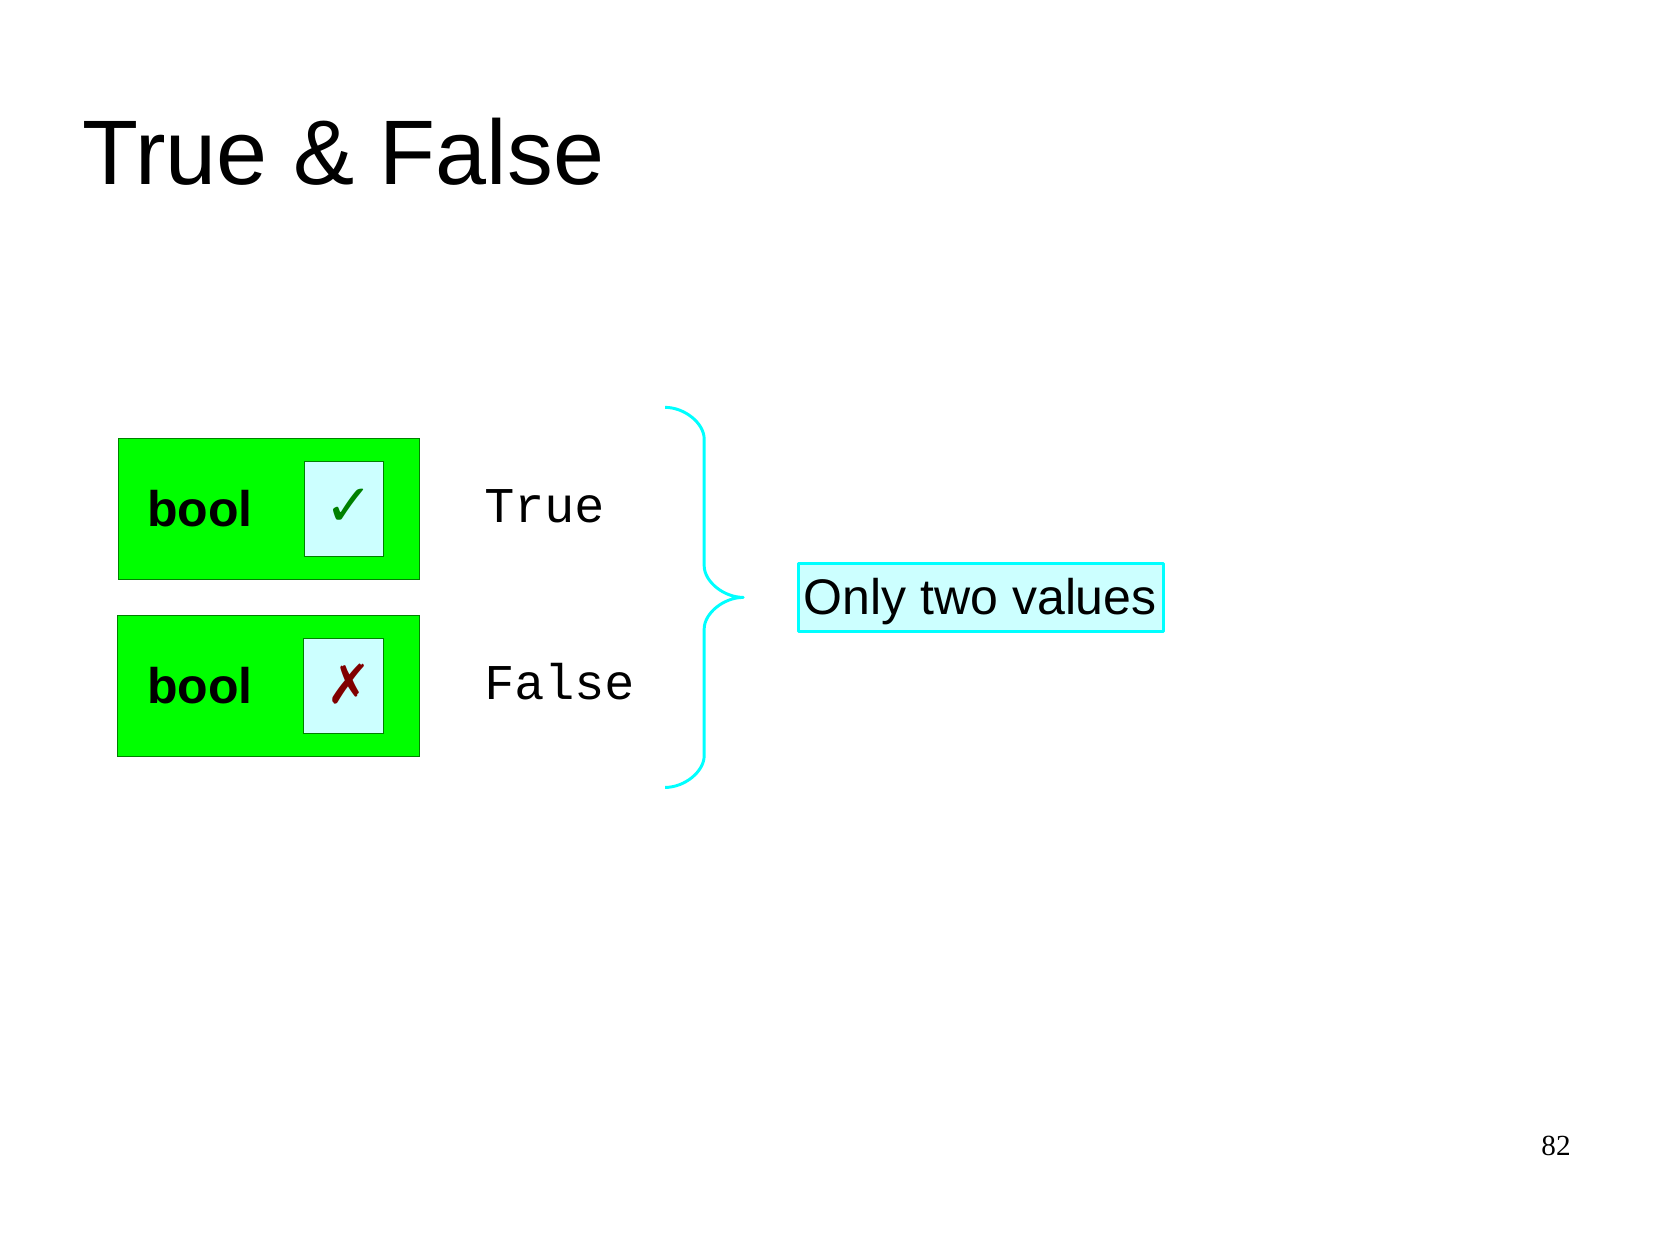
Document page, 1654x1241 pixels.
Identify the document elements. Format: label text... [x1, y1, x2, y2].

title True & False [82, 49, 1571, 257]
text_box ✓ [304, 461, 384, 557]
text_box True [478, 474, 611, 544]
text_box bool [118, 438, 420, 580]
text_box bool [117, 615, 420, 757]
text_box ✗ [303, 638, 384, 734]
text_box False [478, 651, 641, 721]
text_box Only two values [798, 563, 1164, 632]
